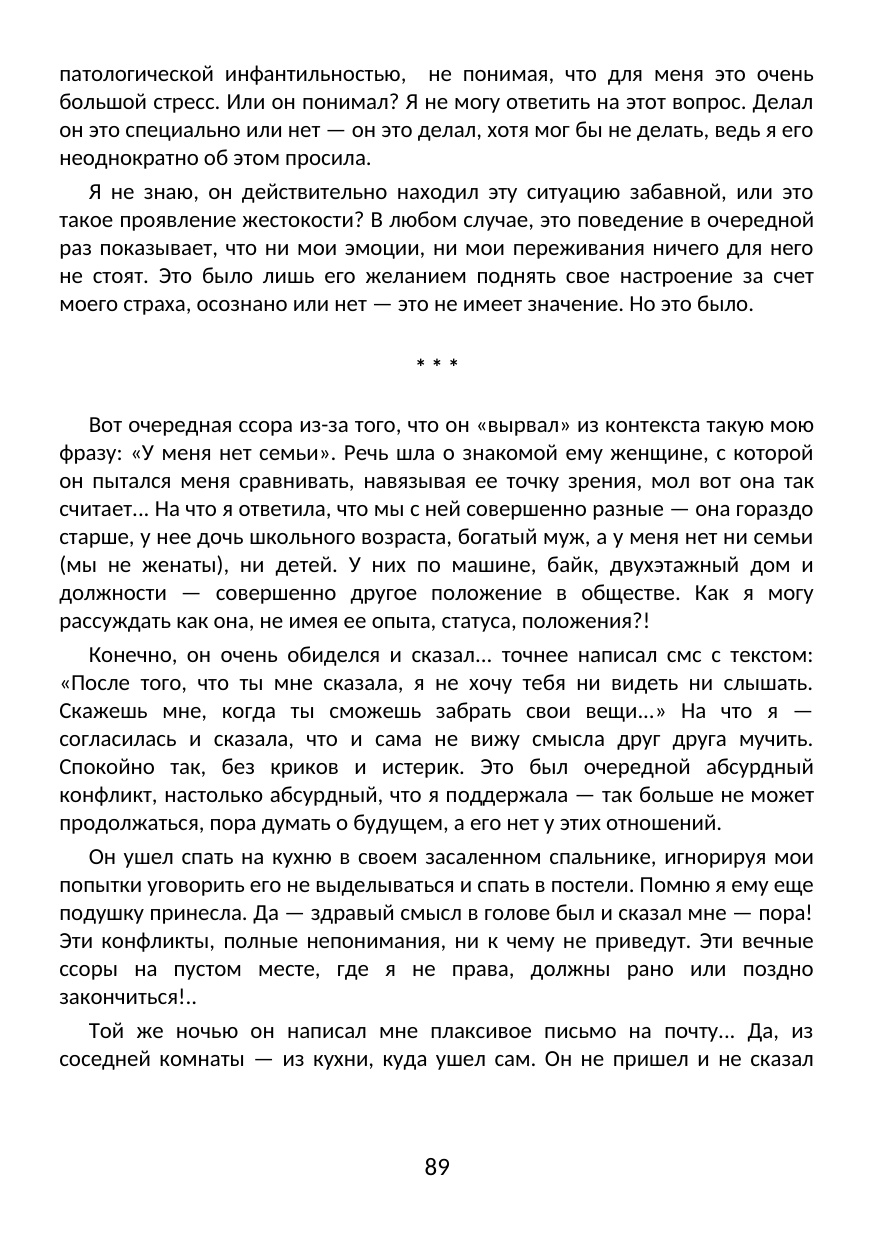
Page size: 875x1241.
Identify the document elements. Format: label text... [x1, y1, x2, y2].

text патологической инфантильностью, не понимая, что для меня это очень большой стресс. Или он понимал? Я не могу ответить на этот вопрос. Делал он это специально или нет — он это делал, хотя мог бы не делать, ведь я его неоднократно об этом просила. [59, 59, 815, 171]
subtitle * * * [59, 353, 815, 381]
text Я не знаю, он действительно находил эту ситуацию забавной, или это такое проявление жестокости? В любом случае, это поведение в очередной раз показывает, что ни мои эмоции, ни мои переживания ничего для него не стоят. Это было лишь его желанием поднять свое настроение за счет моего страха, осознано или нет — это не имеет значение. Но это было. [59, 177, 815, 317]
text Той же ночью он написал мне плаксивое письмо на почту... Да, из соседней комнаты — из кухни, куда ушел сам. Он не пришел и не сказал [59, 1016, 815, 1072]
text Вот очередная ссора из-за того, что он «вырвал» из контекста такую мою фразу: «У меня нет семьи». Речь шла о знакомой ему женщине, с которой он пытался меня сравнивать, навязывая ее точку зрения, мол вот она так считает... На что я ответила, что мы с ней совершенно разные — она гораздо старше, у нее дочь школьного возраста, богатый муж, а у меня нет ни семьи (мы не женаты), ни детей. У них по машине, байк, двухэтажный дом и должности — совершенно другое положение в обществе. Как я могу рассуждать как она, не имея ее опыта, статуса, положения?! [59, 410, 815, 634]
text Он ушел спать на кухню в своем засаленном спальнике, игнорируя мои попытки уговорить его не выделываться и спать в постели. Помню я ему еще подушку принесла. Да — здравый смысл в голове был и сказал мне — пора! Эти конфликты, полные непонимания, ни к чему не приведут. Эти вечные ссоры на пустом месте, где я не права, должны рано или поздно закончиться!.. [59, 842, 815, 1010]
text Конечно, он очень обиделся и сказал... точнее написал смс с текстом: «После того, что ты мне сказала, я не хочу тебя ни видеть ни слышать. Скажешь мне, когда ты сможешь забрать свои вещи...» На что я — согласилась и сказала, что и сама не вижу смысла друг друга мучить. Спокойно так, без криков и истерик. Это был очередной абсурдный конфликт, настолько абсурдный, что я поддержала — так больше не может продолжаться, пора думать о будущем, а его нет у этих отношений. [59, 640, 815, 836]
